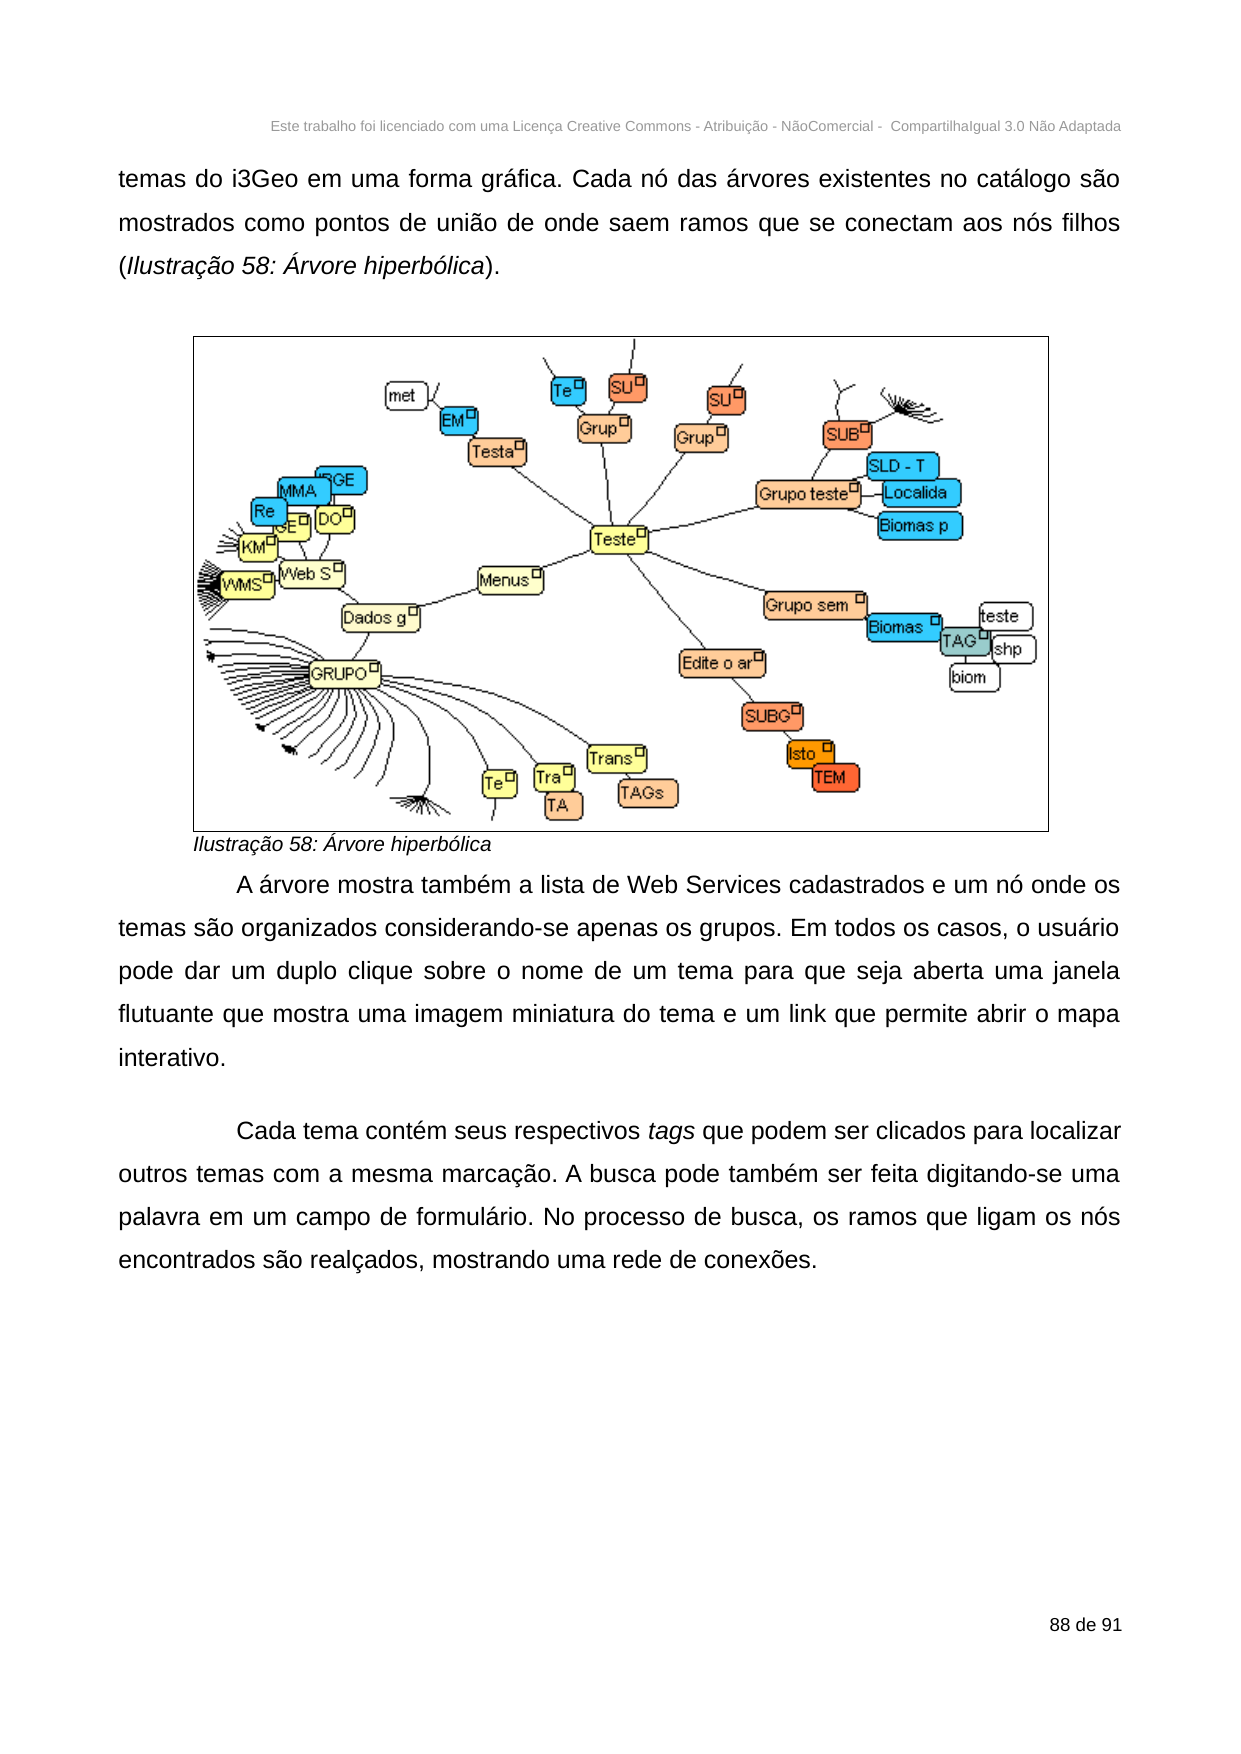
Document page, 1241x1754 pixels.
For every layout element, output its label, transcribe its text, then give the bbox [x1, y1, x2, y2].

text Cada tema contém seus respectivos tags que podem ser clicados para localizar outros temas com a mesma marcação. A busca pode também ser feita digitando-se uma palavra em um campo de formulário. No processo de busca, os ramos que ligam os nós encontrados são realçados, mostrando uma rede de conexões. [118, 1116, 1122, 1274]
text Ilustração 58: Árvore hiperbólica [193, 832, 1047, 856]
text A árvore mostra também a lista de Web Services cadastrados e um nó onde os temas são organizados considerando-se apenas os grupos. Em todos os casos, o usuário pode dar um duplo clique sobre o nome de um tema para que seja aberta uma janela flutuante que mostra uma imagem miniatura do tema e um link que permite abrir o mapa interativo. [118, 324, 1122, 1071]
text temas do i3Geo em uma forma gráfica. Cada nó das árvores existentes no catálogo são mostrados como pontos de união de onde saem ramos que se conectam aos nós filhos (Ilustração 58: Árvore hiperbólica). [118, 164, 1122, 279]
picture [194, 337, 1048, 831]
